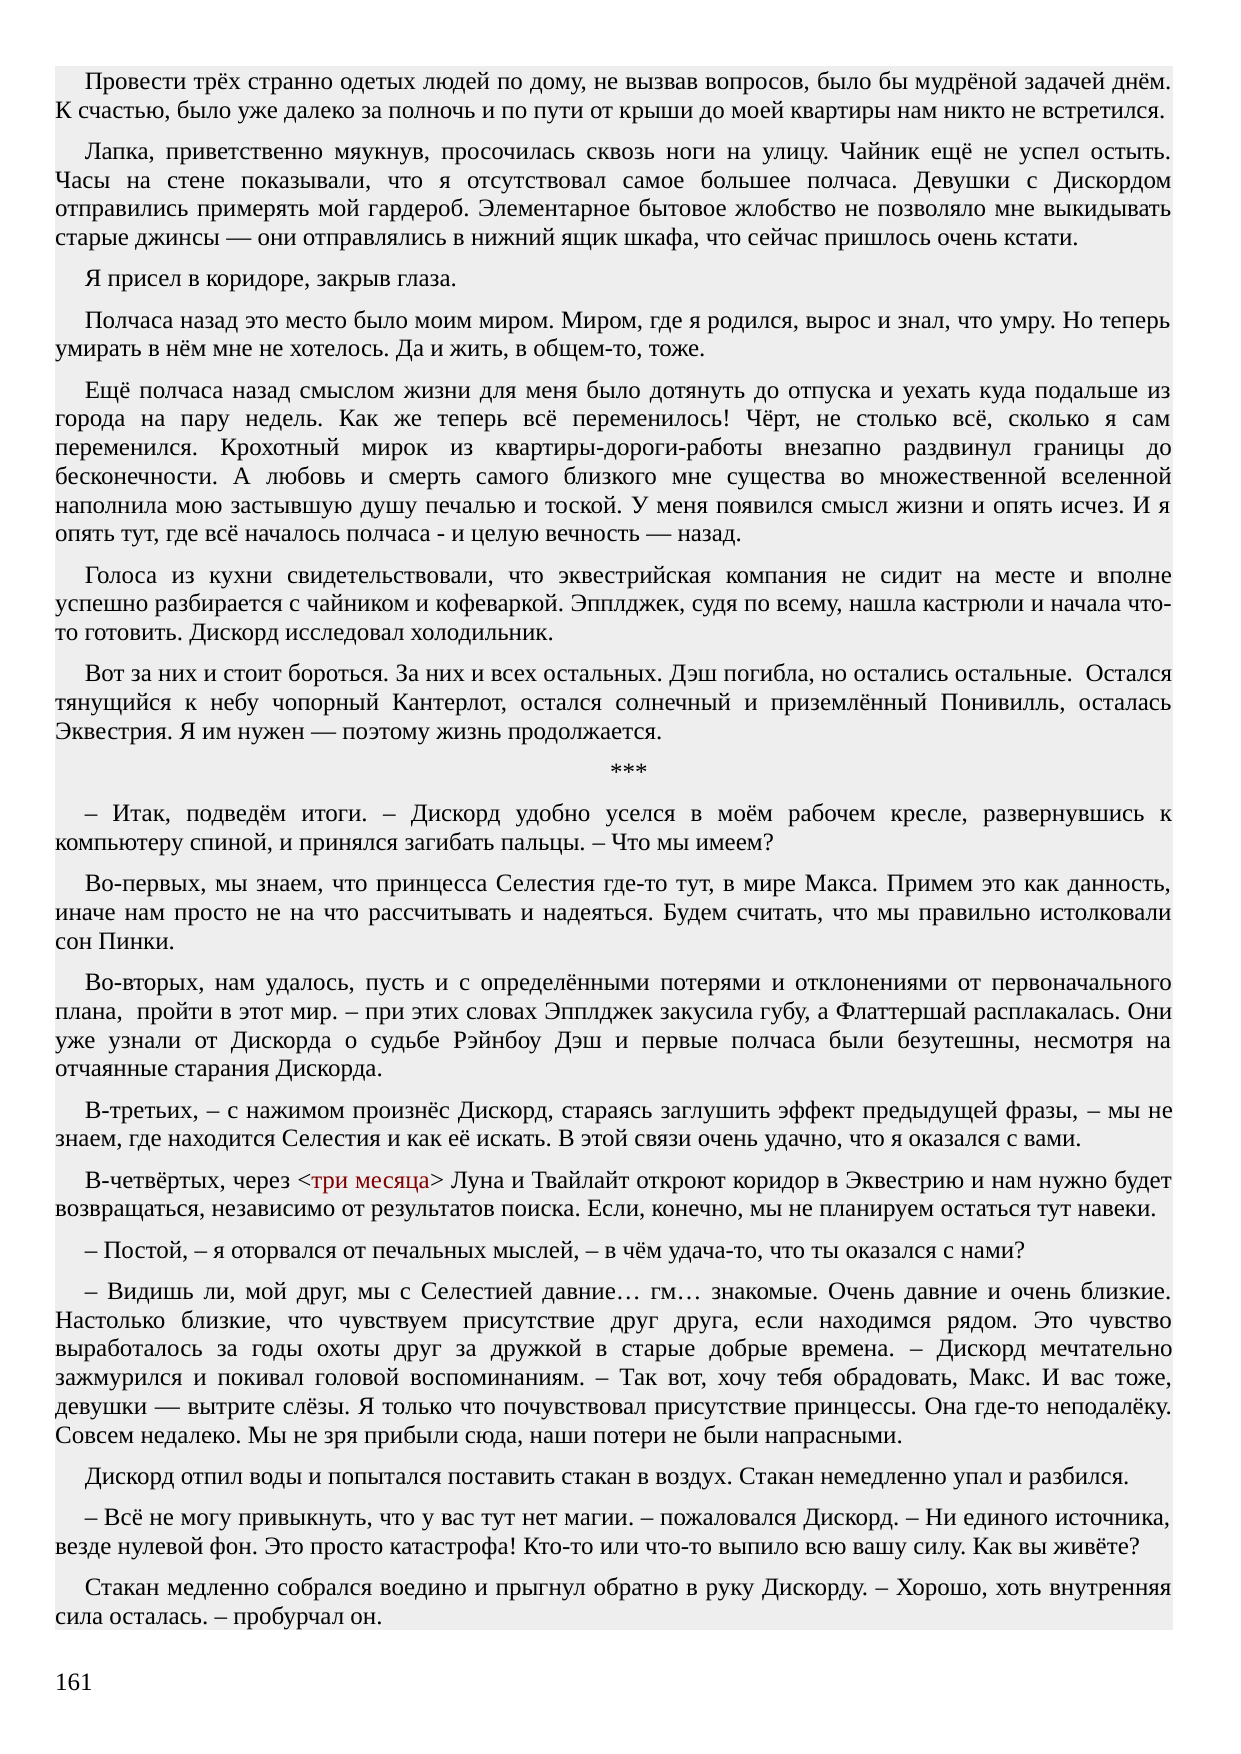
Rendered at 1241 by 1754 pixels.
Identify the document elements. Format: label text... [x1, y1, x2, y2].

text Лапка, приветственно мяукнув, просочилась сквозь ноги на улицу. Чайник ещё не успел остыть. Часы на стене показывали, что я отсутствовал самое большее полчаса. Девушки с Дискордом отправились примерять мой гардероб. Элементарное бытовое жлобство не позволяло мне выкидывать старые джинсы — они отправлялись в нижний ящик шкафа, что сейчас пришлось очень кстати. [55, 136, 1173, 251]
text Во-вторых, нам удалось, пусть и с определёнными потерями и отклонениями от первоначального плана, пройти в этот мир. – при этих словах Эпплджек закусила губу, а Флаттершай расплакалась. Они уже узнали от Дискорда о судьбе Рэйнбоу Дэш и первые полчаса были безутешны, несмотря на отчаянные старания Дискорда. [55, 967, 1173, 1082]
text В-третьих, – с нажимом произнёс Дискорд, стараясь заглушить эффект предыдущей фразы, – мы не знаем, где находится Селестия и как её искать. В этой связи очень удачно, что я оказался с вами. [55, 1095, 1173, 1152]
text В-четвёртых, через <три месяца> Луна и Твайлайт откроют коридор в Эквестрию и нам нужно будет возвращаться, независимо от результатов поиска. Если, конечно, мы не планируем остаться тут навеки. [55, 1165, 1173, 1222]
text Я присел в коридоре, закрыв глаза. [55, 263, 1173, 292]
text Стакан медленно собрался воедино и прыгнул обратно в руку Дискорду. – Хорошо, хоть внутренняя сила осталась. – пробурчал он. [55, 1572, 1173, 1630]
text Ещё полчаса назад смыслом жизни для меня было дотянуть до отпуска и уехать куда подальше из города на пару недель. Как же теперь всё переменилось! Чёрт, не столько всё, сколько я сам переменился. Крохотный мирок из квартиры-дороги-работы внезапно раздвинул границы до бесконечности. А любовь и смерть самого близкого мне существа во множественной вселенной наполнила мою застывшую душу печалью и тоской. У меня появился смысл жизни и опять исчез. И я опять тут, где всё началось полчаса - и целую вечность — назад. [55, 375, 1173, 547]
text Провести трёх странно одетых людей по дому, не вызвав вопросов, было бы мудрёной задачей днём. К счастью, было уже далеко за полночь и по пути от крыши до моей квартиры нам никто не встретился. [55, 66, 1173, 123]
text Голоса из кухни свидетельствовали, что эквестрийская компания не сидит на месте и вполне успешно разбирается с чайником и кофеваркой. Эпплджек, судя по всему, нашла кастрюли и начала что-то готовить. Дискорд исследовал холодильник. [55, 560, 1173, 646]
text Полчаса назад это место было моим миром. Миром, где я родился, вырос и знал, что умру. Но теперь умирать в нём мне не хотелось. Да и жить, в общем-то, тоже. [55, 305, 1173, 362]
text – Видишь ли, мой друг, мы с Селестией давние… гм… знакомые. Очень давние и очень близкие. Настолько близкие, что чувствуем присутствие друг друга, если находимся рядом. Это чувство выработалось за годы охоты друг за дружкой в старые добрые времена. – Дискорд мечтательно зажмурился и покивал головой воспоминаниям. – Так вот, хочу тебя обрадовать, Макс. И вас тоже, девушки — вытрите слёзы. Я только что почувствовал присутствие принцессы. Она где-то неподалёку. Совсем недалеко. Мы не зря прибыли сюда, наши потери не были напрасными. [55, 1276, 1173, 1448]
text *** [55, 757, 1173, 786]
text – Итак, подведём итоги. – Дискорд удобно уселся в моём рабочем кресле, развернувшись к компьютеру спиной, и принялся загибать пальцы. – Что мы имеем? [55, 798, 1173, 856]
text – Постой, – я оторвался от печальных мыслей, – в чём удача-то, что ты оказался с нами? [55, 1235, 1173, 1263]
text Дискорд отпил воды и попытался поставить стакан в воздух. Стакан немедленно упал и разбился. [55, 1461, 1173, 1490]
text Во-первых, мы знаем, что принцесса Селестия где-то тут, в мире Макса. Примем это как данность, иначе нам просто не на что рассчитывать и надеяться. Будем считать, что мы правильно истолковали сон Пинки. [55, 868, 1173, 955]
text – Всё не могу привыкнуть, что у вас тут нет магии. – пожаловался Дискорд. – Ни единого источника, везде нулевой фон. Это просто катастрофа! Кто-то или что-то выпило всю вашу силу. Как вы живёте? [55, 1502, 1173, 1560]
text Вот за них и стоит бороться. За них и всех остальных. Дэш погибла, но остались остальные. Остался тянущийся к небу чопорный Кантерлот, остался солнечный и приземлённый Понивилль, осталась Эквестрия. Я им нужен — поэтому жизнь продолжается. [55, 658, 1173, 745]
